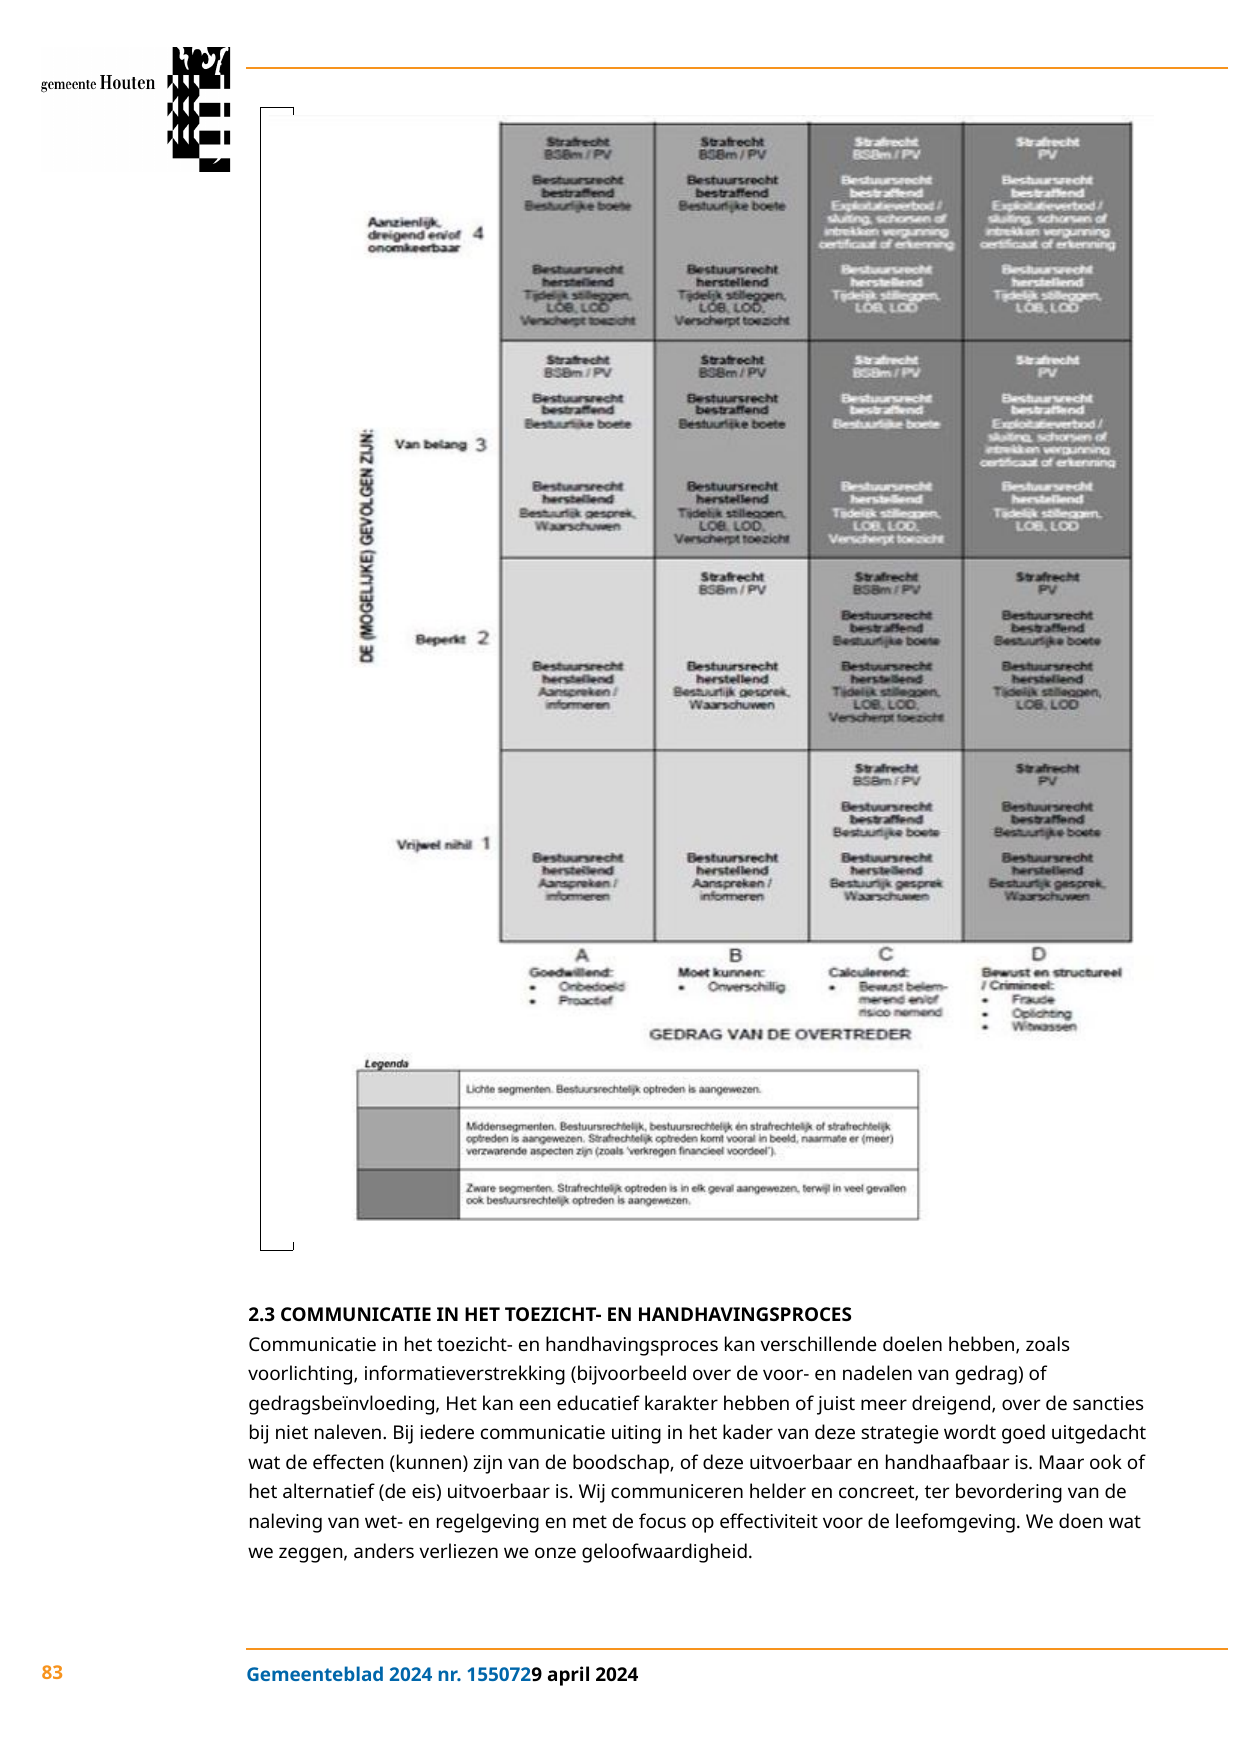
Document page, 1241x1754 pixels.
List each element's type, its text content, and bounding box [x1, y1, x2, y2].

picture [268, 115, 1154, 1242]
picture [41, 47, 231, 172]
text Communicatie in het toezicht- en handhavingsproces kan verschillende doelen hebben, zoals voorlichting, informatieverstrekking (bijvoorbeeld over de voor- en nadelen van gedrag) of gedragsbeïnvloeding, Het kan een educatief karakter hebben of juist meer dreigend, over de sancties bij niet naleven. Bij iedere communicatie uiting in het kader van deze strategie wordt goed uitgedacht wat de effecten (kunnen) zijn van de boodschap, of deze uitvoerbaar en handhaafbaar is. Maar ook of het alternatief (de eis) uitvoerbaar is. Wij communiceren helder en concreet, ter bevordering van de naleving van wet- en regelgeving en met de focus op effectiviteit voor de leefomgeving. We doen wat we zeggen, anders verliezen we onze geloofwaardigheid. [248, 1331, 1152, 1563]
text 2.3 COMMUNICATIE IN HET TOEZICHT- EN HANDHAVINGSPROCES [248, 1301, 1152, 1327]
